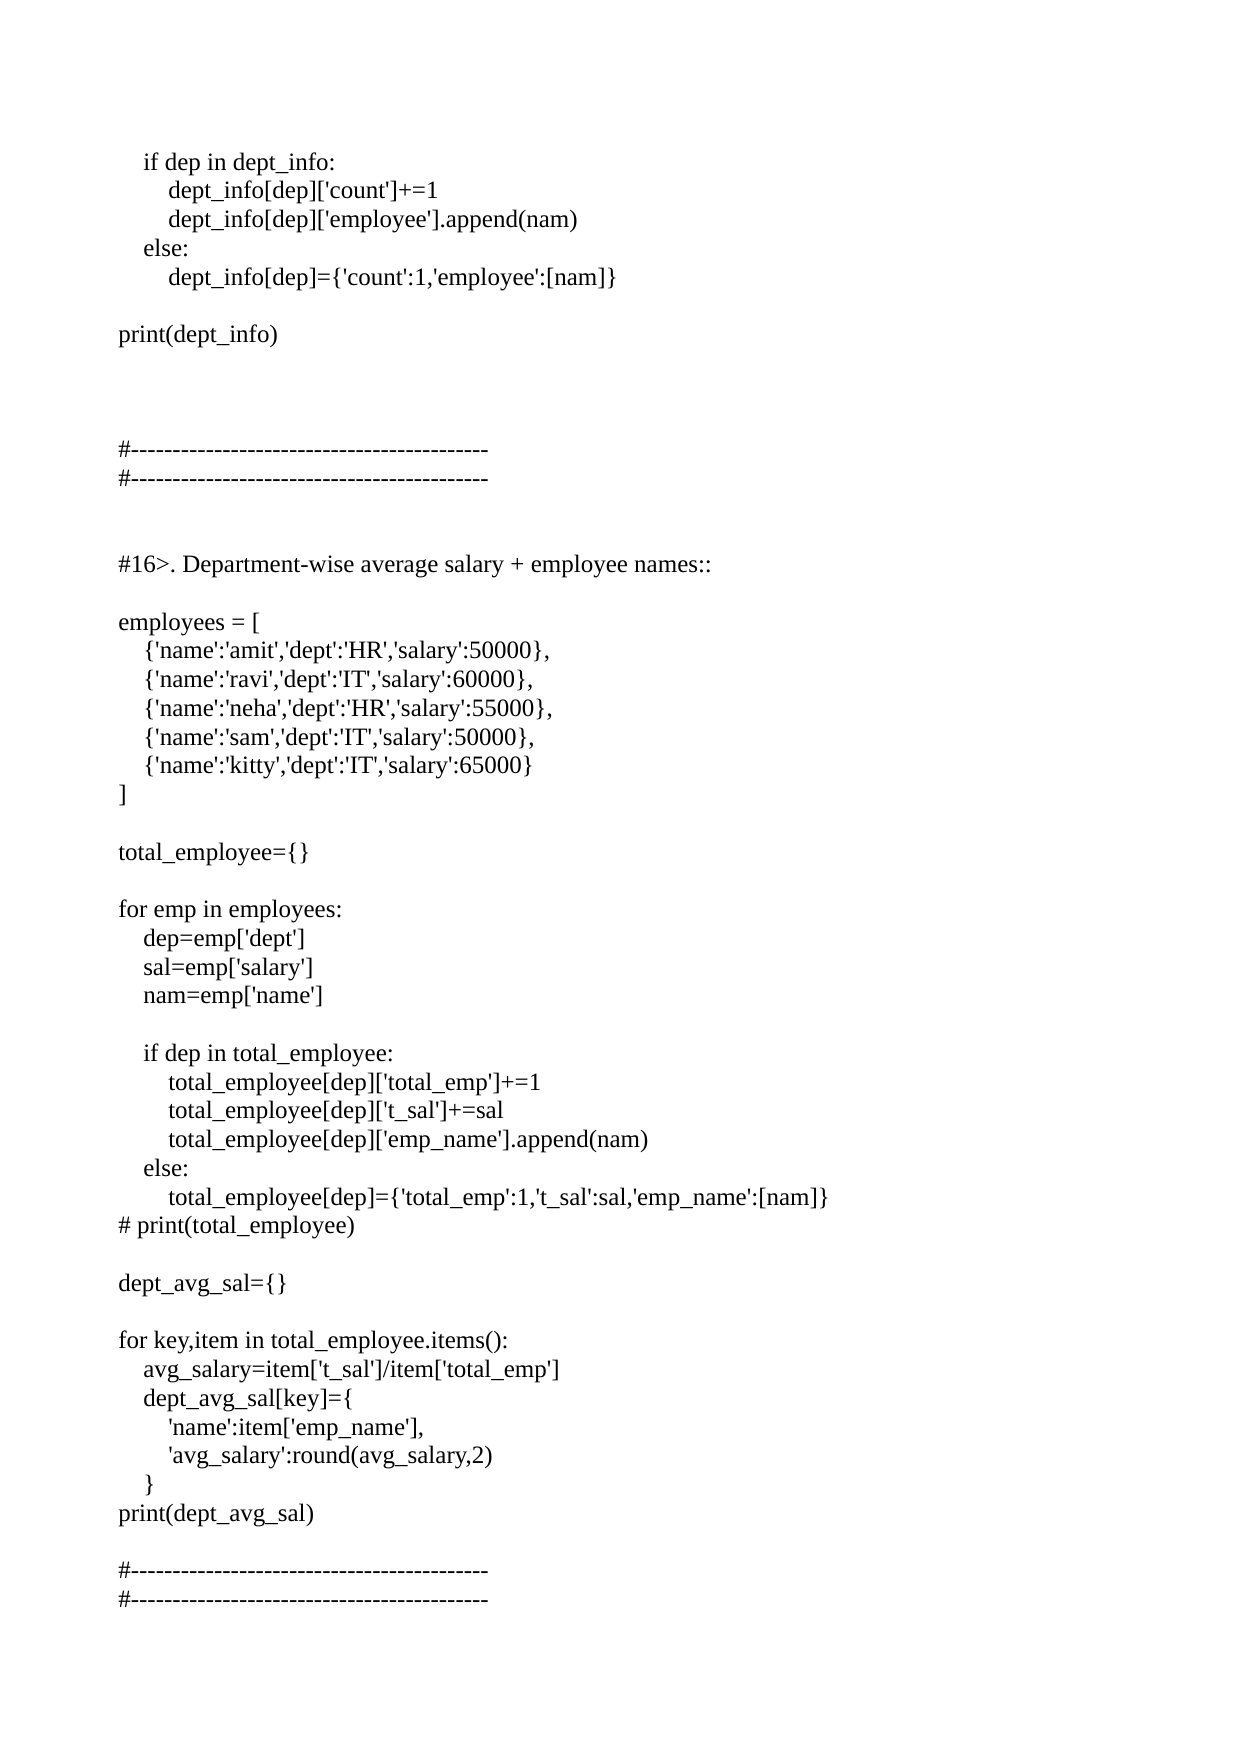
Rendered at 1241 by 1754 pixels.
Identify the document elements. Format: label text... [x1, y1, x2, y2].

text dep=emp['dept'] [118, 923, 1122, 952]
text print(dept_avg_sal) [118, 1498, 1122, 1527]
text dept_avg_sal={} [118, 1268, 1122, 1297]
text 'name':item['emp_name'], [118, 1412, 1122, 1441]
text #------------------------------------------- [118, 463, 1122, 492]
text #------------------------------------------- [118, 1584, 1122, 1613]
text ] [118, 779, 1122, 808]
text {'name':'kitty','dept':'IT','salary':65000} [118, 751, 1122, 779]
text employees = [ [118, 607, 1122, 636]
text total_employee[dep]['emp_name'].append(nam) [118, 1124, 1122, 1153]
text dept_info[dep]={'count':1,'employee':[nam]} [118, 262, 1122, 291]
text if dep in total_employee: [118, 1038, 1122, 1067]
text dept_info[dep]['count']+=1 [118, 176, 1122, 204]
text dept_info[dep]['employee'].append(nam) [118, 204, 1122, 233]
text total_employee[dep]['t_sal']+=sal [118, 1096, 1122, 1124]
text {'name':'sam','dept':'IT','salary':50000}, [118, 722, 1122, 751]
text total_employee[dep]['total_emp']+=1 [118, 1067, 1122, 1096]
text dept_avg_sal[key]={ [118, 1383, 1122, 1412]
text 'avg_salary':round(avg_salary,2) [118, 1441, 1122, 1469]
text else: [118, 233, 1122, 262]
text {'name':'neha','dept':'HR','salary':55000}, [118, 693, 1122, 722]
text #16>. Department-wise average salary + employee names:: [118, 549, 1122, 578]
text sal=emp['salary'] [118, 952, 1122, 981]
text {'name':'amit','dept':'HR','salary':50000}, [118, 636, 1122, 664]
text if dep in dept_info: [118, 147, 1122, 176]
text #------------------------------------------- [118, 1556, 1122, 1584]
text {'name':'ravi','dept':'IT','salary':60000}, [118, 664, 1122, 693]
text for emp in employees: [118, 894, 1122, 923]
text avg_salary=item['t_sal']/item['total_emp'] [118, 1354, 1122, 1383]
text #------------------------------------------- [118, 434, 1122, 463]
text # print(total_employee) [118, 1211, 1122, 1239]
text total_employee[dep]={'total_emp':1,'t_sal':sal,'emp_name':[nam]} [118, 1182, 1122, 1211]
text total_employee={} [118, 837, 1122, 866]
text nam=emp['name'] [118, 981, 1122, 1009]
text print(dept_info) [118, 319, 1122, 348]
text else: [118, 1153, 1122, 1182]
text } [118, 1469, 1122, 1498]
text for key,item in total_employee.items(): [118, 1326, 1122, 1354]
